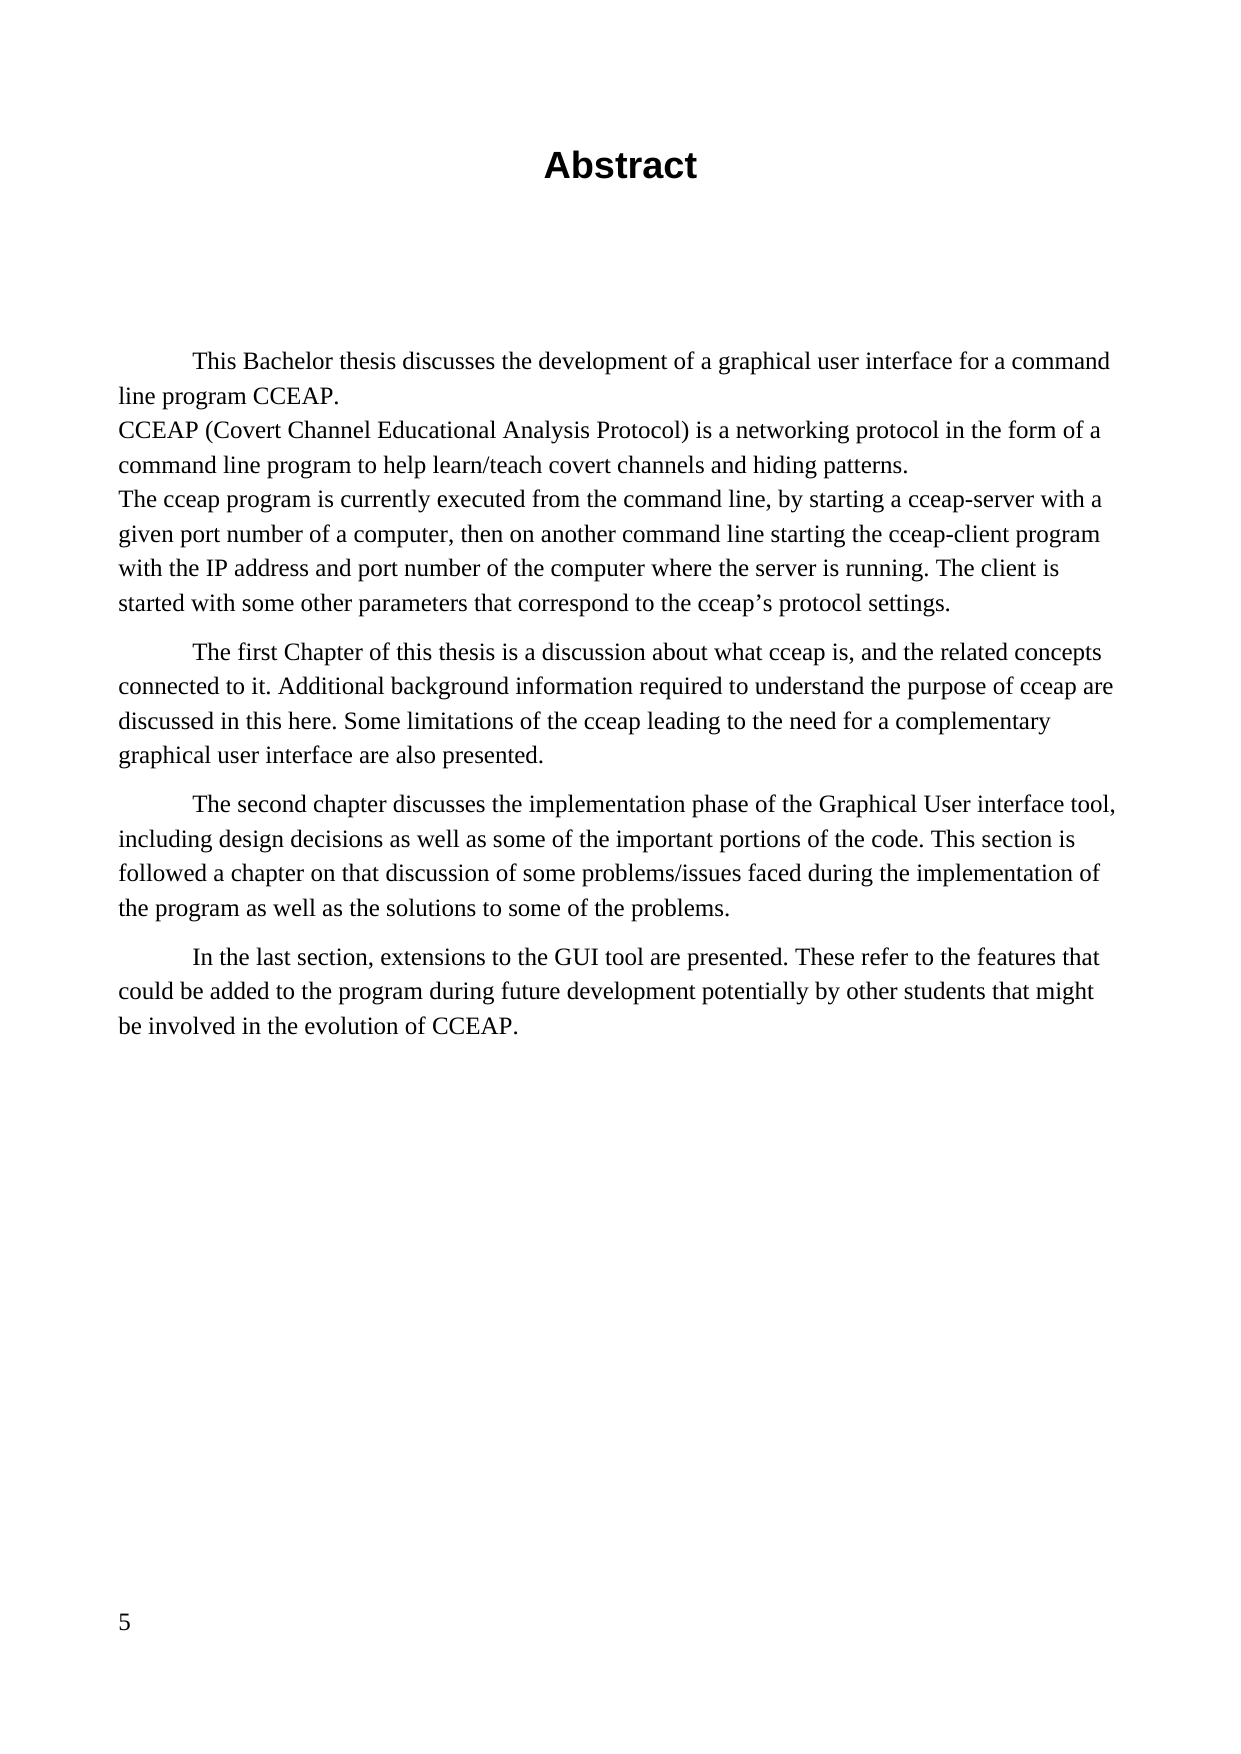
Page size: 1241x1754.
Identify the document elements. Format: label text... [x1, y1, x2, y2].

text This Bachelor thesis discusses the development of a graphical user interface for a command line program CCEAP. CCEAP (Covert Channel Educational Analysis Protocol) is a networking protocol in the form of a command line program to help learn/teach covert channels and hiding patterns. The cceap program is currently executed from the command line, by starting a cceap-server with a given port number of a computer, then on another command line starting the cceap-client program with the IP address and port number of the computer where the server is running. The client is started with some other parameters that correspond to the cceap’s protocol settings. [118, 346, 1122, 617]
text The first Chapter of this thesis is a discussion about what cceap is, and the related concepts connected to it. Additional background information required to understand the purpose of cceap are discussed in this here. Some limitations of the cceap leading to the need for a complementary graphical user interface are also presented. [118, 637, 1122, 769]
text In the last section, extensions to the GUI tool are presented. These refer to the features that could be added to the program during future development potentially by other students that might be involved in the evolution of CCEAP. [118, 942, 1122, 1039]
text The second chapter discusses the implementation phase of the Graphical User interface tool, including design decisions as well as some of the important portions of the code. This section is followed a chapter on that discussion of some problems/issues faced during the implementation of the program as well as the solutions to some of the problems. [118, 789, 1122, 922]
subtitle Abstract [118, 143, 1122, 187]
